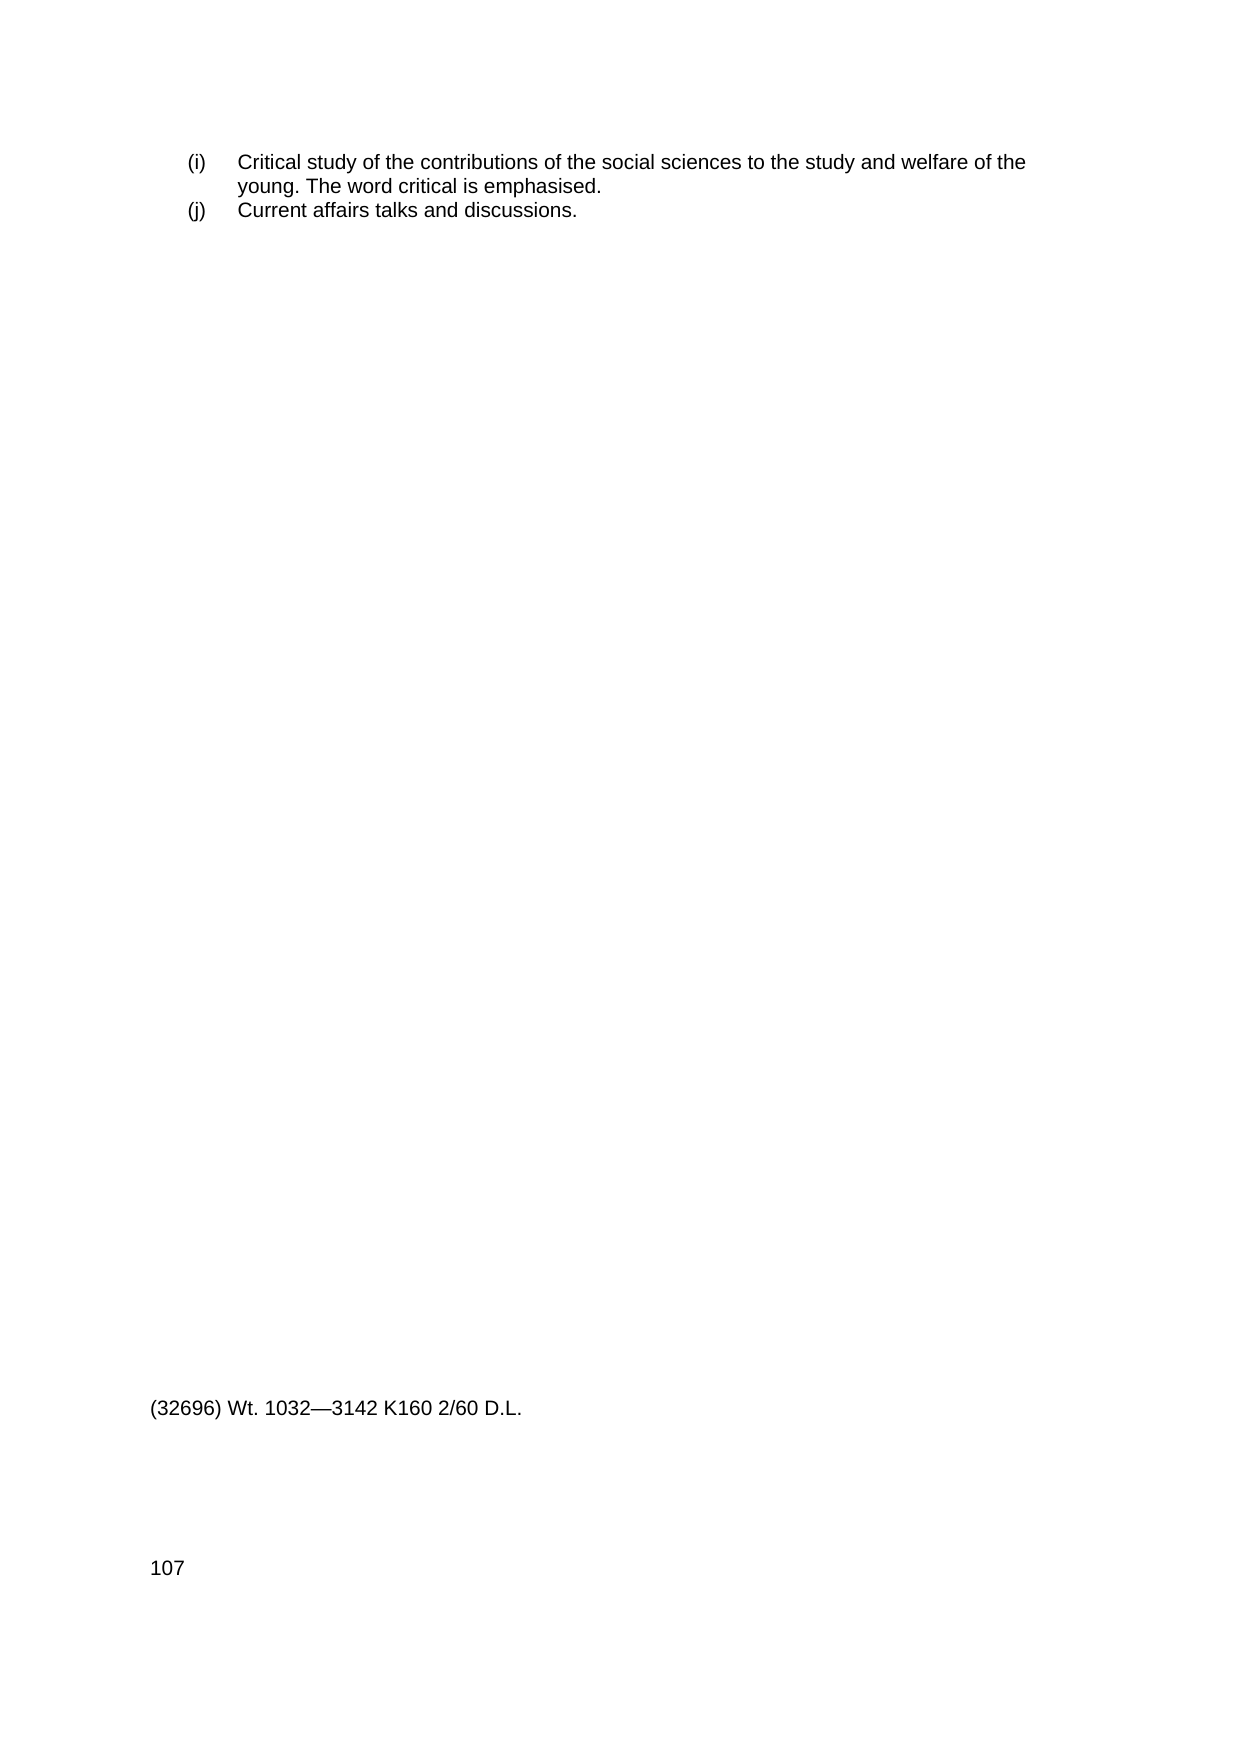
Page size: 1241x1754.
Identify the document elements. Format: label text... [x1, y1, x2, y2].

text (32696) Wt. 1032—3142 K160 2/60 D.L. [150, 1396, 1090, 1420]
list Critical study of the contributions of the social sciences to the study and welfare of the young. The word critical is emphasised. [187, 150, 1090, 198]
list Current affairs talks and discussions. [187, 198, 1090, 222]
